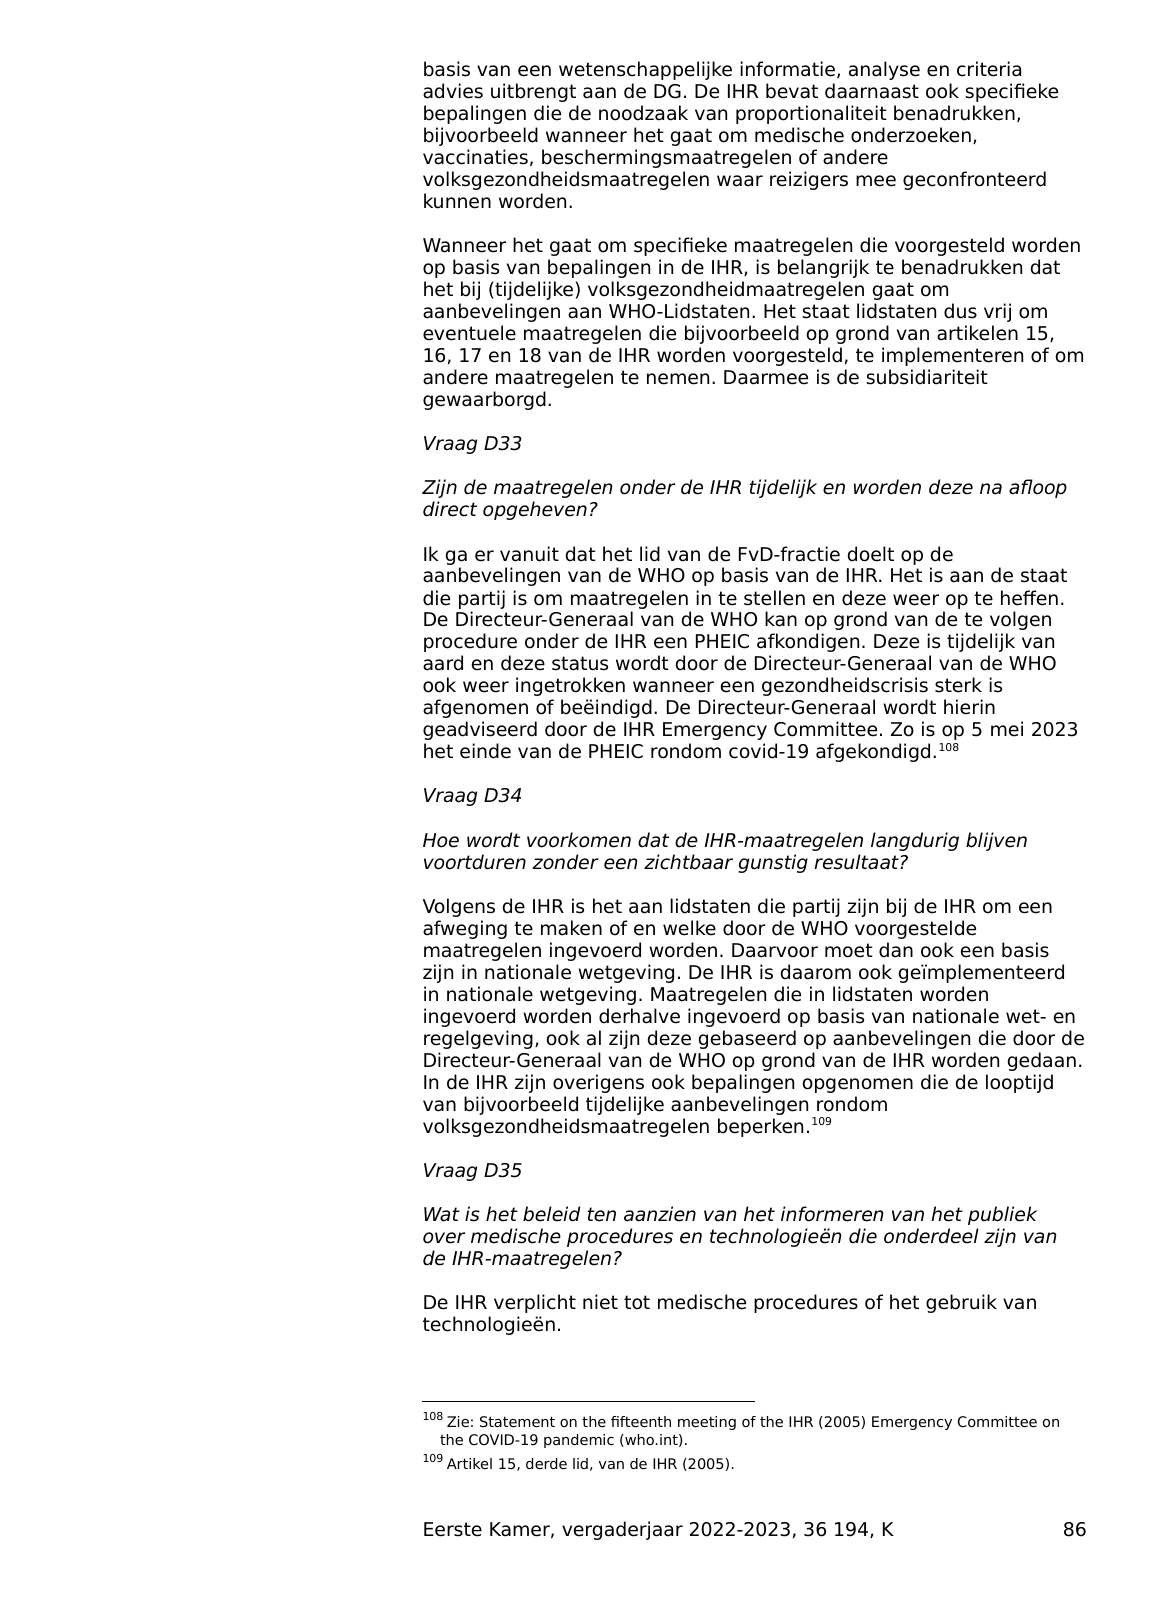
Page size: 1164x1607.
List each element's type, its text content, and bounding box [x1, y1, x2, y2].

text Zie: Statement on the fifteenth meeting of the IHR (2005) Emergency Committee on the COVID-19 pandemic (who.int). [422, 1410, 1087, 1449]
subtitle Vraag D34 [422, 785, 1087, 807]
text Artikel 15, derde lid, van de IHR (2005). [422, 1452, 1087, 1474]
text Wat is het beleid ten aanzien van het informeren van het publiek over medische procedures en technologieën die onderdeel zijn van de IHR-maatregelen? [422, 1204, 1087, 1270]
text Hoe wordt voorkomen dat de IHR-maatregelen langdurig blijven voortduren zonder een zichtbaar gunstig resultaat? [422, 829, 1087, 873]
text basis van een wetenschappelijke informatie, analyse en criteria advies uitbrengt aan de DG. De IHR bevat daarnaast ook specifieke bepalingen die de noodzaak van proportionaliteit benadrukken, bijvoorbeeld wanneer het gaat om medische onderzoeken, vaccinaties, beschermingsmaatregelen of andere volksgezondheidsmaatregelen waar reizigers mee geconfronteerd kunnen worden. [422, 59, 1087, 213]
subtitle Vraag D35 [422, 1160, 1087, 1182]
text Volgens de IHR is het aan lidstaten die partij zijn bij de IHR om een afweging te maken of en welke door de WHO voorgestelde maatregelen ingevoerd worden. Daarvoor moet dan ook een basis zijn in nationale wetgeving. De IHR is daarom ook geïmplementeerd in nationale wetgeving. Maatregelen die in lidstaten worden ingevoerd worden derhalve ingevoerd op basis van nationale wet- en regelgeving, ook al zijn deze gebaseerd op aanbevelingen die door de Directeur-Generaal van de WHO op grond van de IHR worden gedaan. In de IHR zijn overigens ook bepalingen opgenomen die de looptijd van bijvoorbeeld tijdelijke aanbevelingen rondom volksgezondheidsmaatregelen beperken. [422, 896, 1087, 1137]
text Zijn de maatregelen onder de IHR tijdelijk en worden deze na afloop direct opgeheven? [422, 477, 1087, 521]
text De IHR verplicht niet tot medische procedures of het gebruik van technologieën. [422, 1292, 1087, 1336]
subtitle Vraag D33 [422, 433, 1087, 455]
text Wanneer het gaat om specifieke maatregelen die voorgesteld worden op basis van bepalingen in de IHR, is belangrijk te benadrukken dat het bij (tijdelijke) volksgezondheidmaatregelen gaat om aanbevelingen aan WHO-Lidstaten. Het staat lidstaten dus vrij om eventuele maatregelen die bijvoorbeeld op grond van artikelen 15, 16, 17 en 18 van de IHR worden voorgesteld, te implementeren of om andere maatregelen te nemen. Daarmee is de subsidiariteit gewaarborgd. [422, 235, 1087, 411]
text Ik ga er vanuit dat het lid van de FvD-fractie doelt op de aanbevelingen van de WHO op basis van de IHR. Het is aan de staat die partij is om maatregelen in te stellen en deze weer op te heffen. De Directeur-Generaal van de WHO kan op grond van de te volgen procedure onder de IHR een PHEIC afkondigen. Deze is tijdelijk van aard en deze status wordt door de Directeur-Generaal van de WHO ook weer ingetrokken wanneer een gezondheidscrisis sterk is afgenomen of beëindigd. De Directeur-Generaal wordt hierin geadviseerd door de IHR Emergency Committee. Zo is op 5 mei 2023 het einde van de PHEIC rondom covid-19 afgekondigd. [422, 543, 1087, 763]
